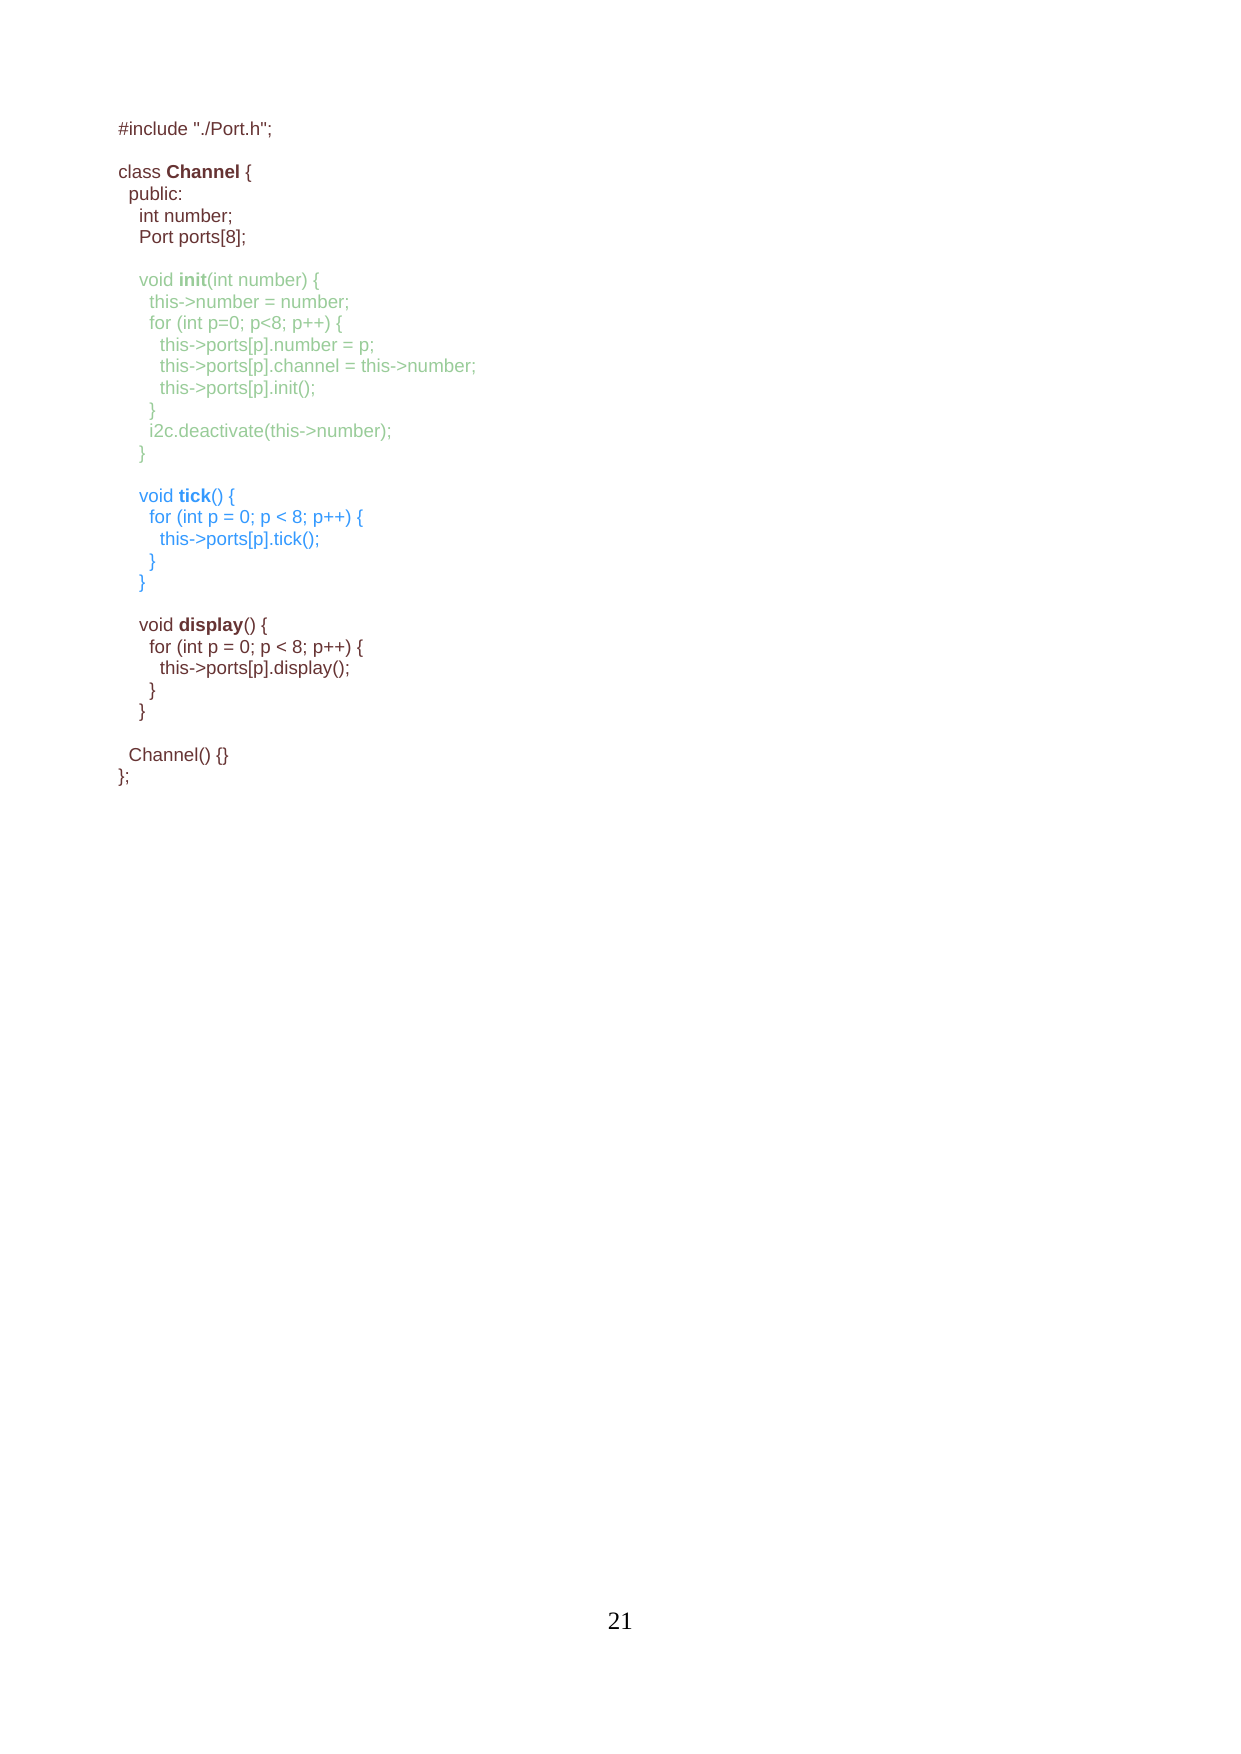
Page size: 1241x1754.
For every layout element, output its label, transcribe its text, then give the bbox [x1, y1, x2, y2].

text void display() { [118, 614, 1122, 636]
text } [118, 700, 1122, 722]
text } [118, 571, 1122, 592]
text this->ports[p].number = p; [118, 334, 1122, 355]
text #include "./Port.h"; [118, 118, 1122, 140]
text class Channel { [118, 161, 1122, 183]
text Port ports[8]; [118, 226, 1122, 247]
text Channel() {} [118, 743, 1122, 765]
text public: [118, 183, 1122, 204]
text } [118, 442, 1122, 463]
text this->ports[p].init(); [118, 377, 1122, 398]
text this->number = number; [118, 291, 1122, 312]
text }; [118, 765, 1122, 787]
text for (int p = 0; p < 8; p++) { [118, 636, 1122, 657]
text this->ports[p].channel = this->number; [118, 355, 1122, 377]
text this->ports[p].display(); [118, 657, 1122, 679]
text int number; [118, 204, 1122, 226]
text i2c.deactivate(this->number); [118, 420, 1122, 442]
text void tick() { [118, 485, 1122, 506]
text void init(int number) { [118, 269, 1122, 291]
text } [118, 398, 1122, 420]
text } [118, 549, 1122, 571]
text for (int p=0; p<8; p++) { [118, 312, 1122, 334]
text } [118, 679, 1122, 700]
text this->ports[p].tick(); [118, 528, 1122, 549]
text for (int p = 0; p < 8; p++) { [118, 506, 1122, 528]
